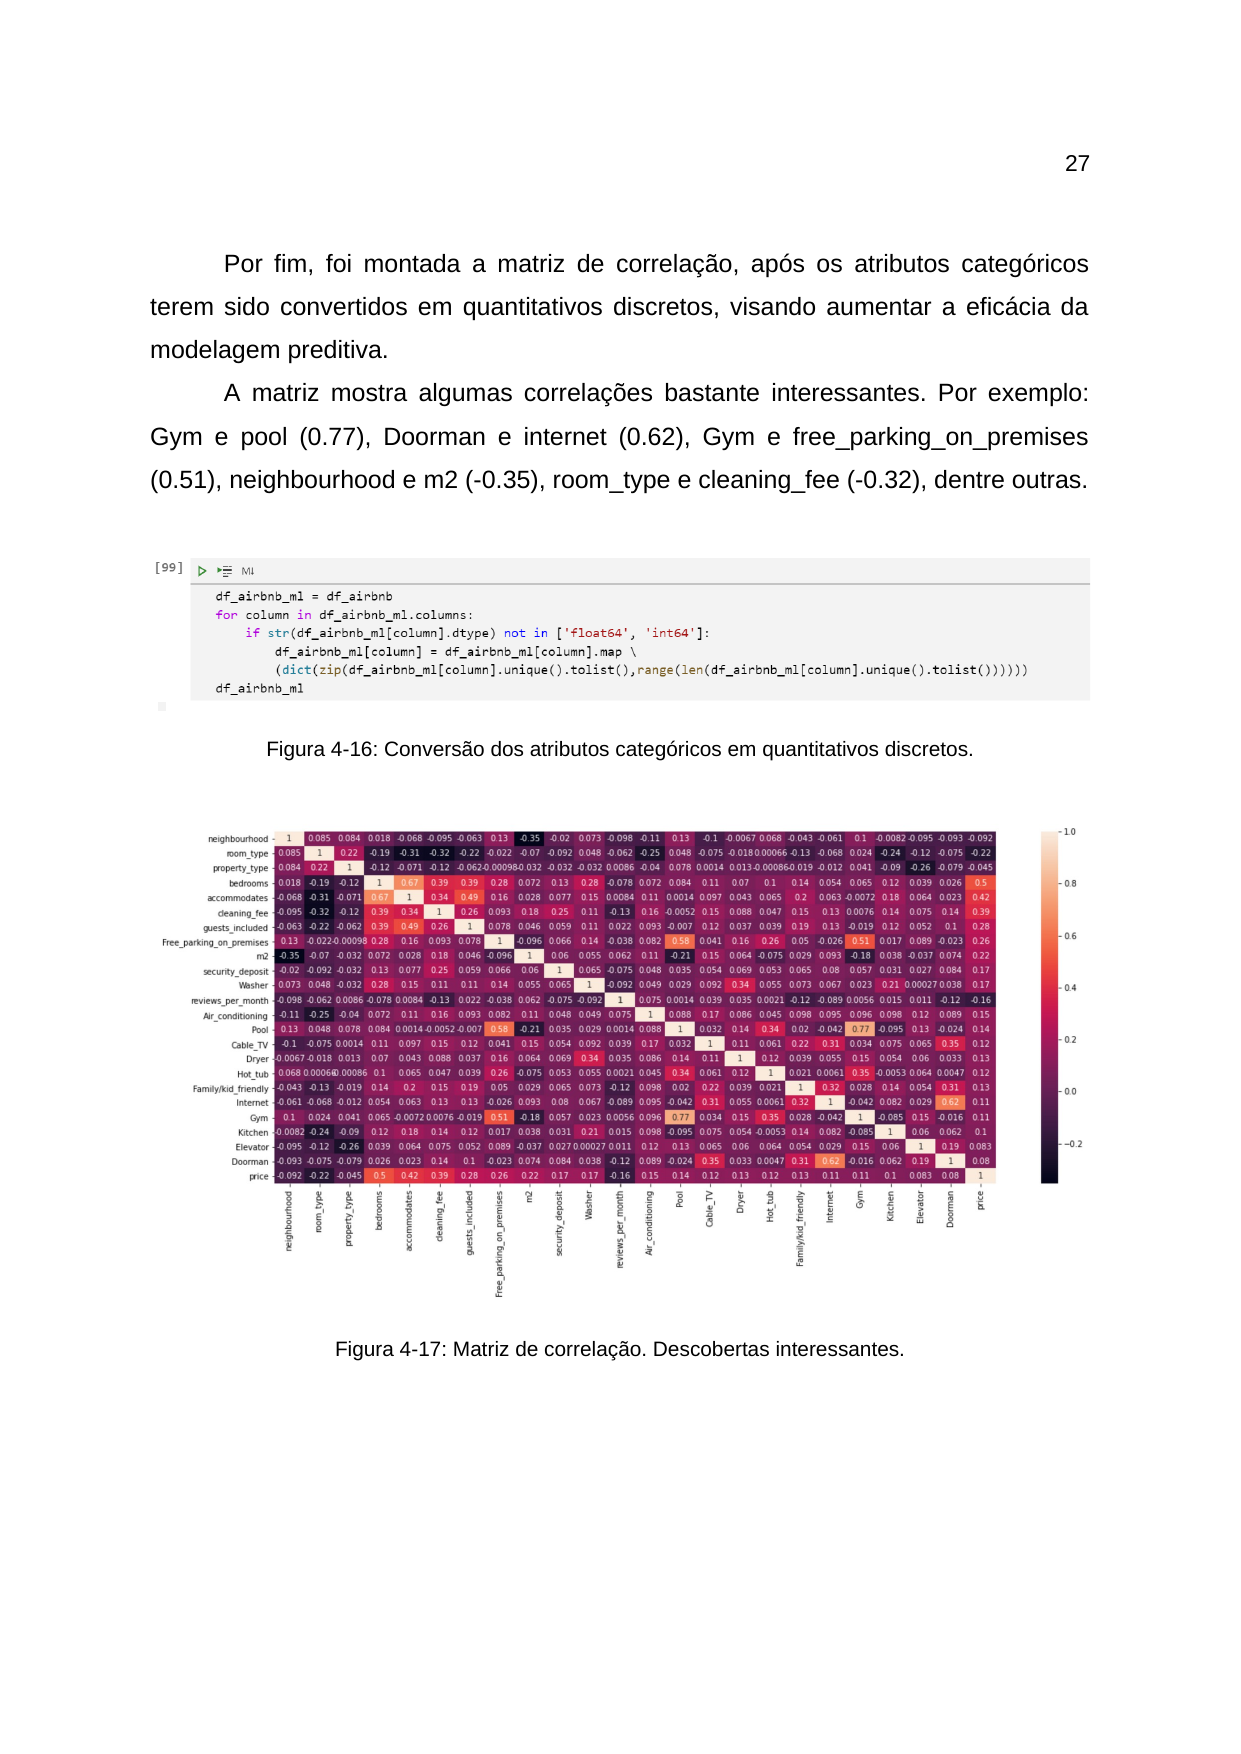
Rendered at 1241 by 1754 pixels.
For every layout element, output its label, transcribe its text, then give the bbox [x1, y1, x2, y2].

text Figura 4-16: Conversão dos atributos categóricos em quantitativos discretos. [150, 711, 1090, 761]
text Por fim, foi montada a matriz de correlação, após os atributos categóricos terem sido convertidos em quantitativos discretos, visando aumentar a eficácia da modelagem preditiva. [150, 249, 1090, 364]
picture [150, 550, 1091, 711]
text Figura 4-17: Matriz de correlação. Descobertas interessantes. [150, 1311, 1090, 1361]
text A matriz mostra algumas correlações bastante interessantes. Por exemplo: Gym e pool (0.77), Doorman e internet (0.62), Gym e free_parking_on_premises (0.51), neighbourhood e m2 (-0.35), room_type e cleaning_fee (-0.32), dentre outras. [150, 378, 1090, 493]
picture [150, 816, 1091, 1311]
